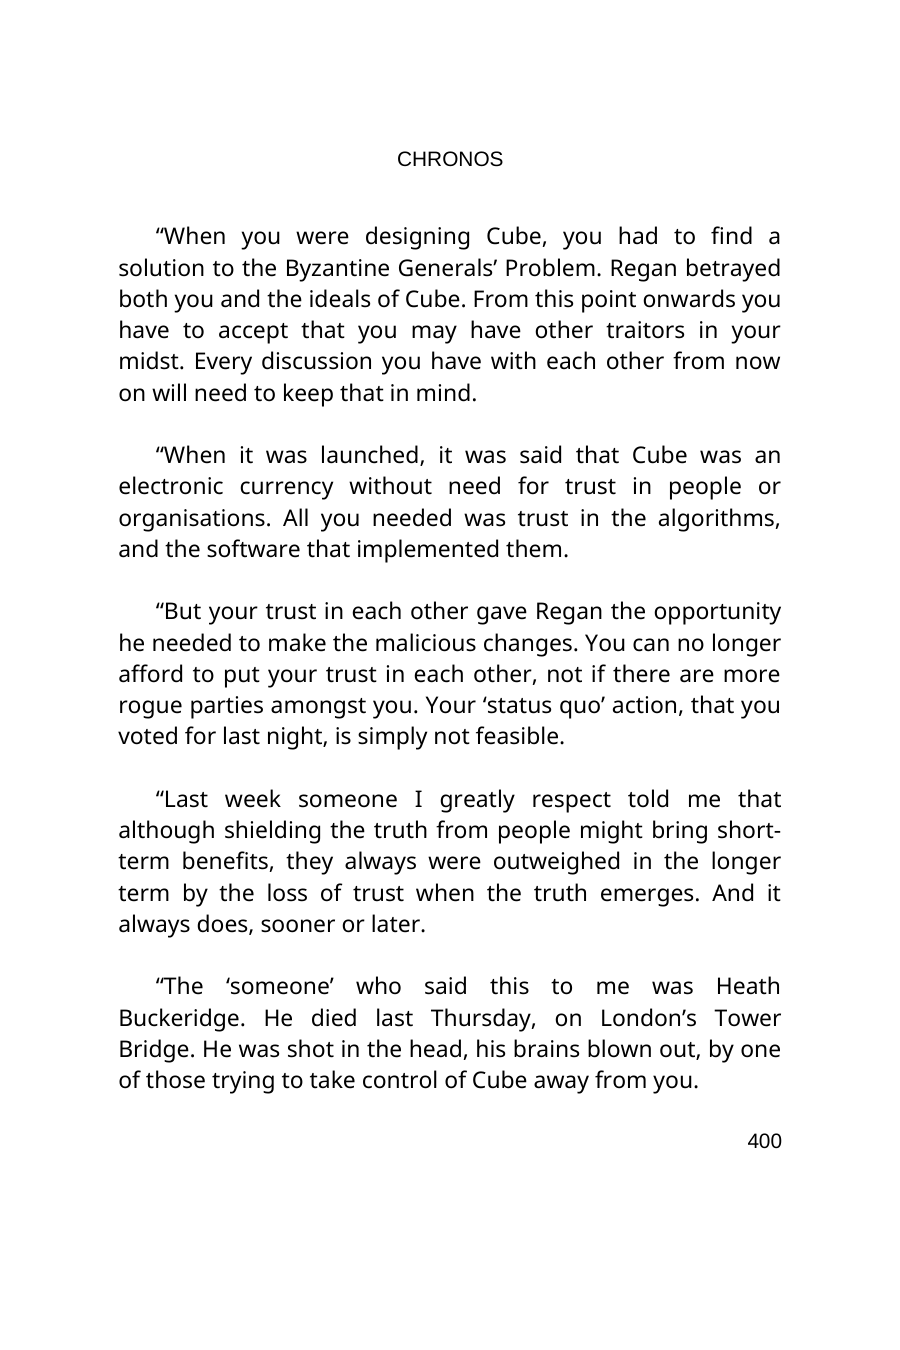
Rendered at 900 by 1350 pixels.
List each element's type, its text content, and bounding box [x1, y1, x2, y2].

text “But your trust in each other gave Regan the opportunity he needed to make the malicious changes. You can no longer afford to put your trust in each other, not if there are more rogue parties amongst you. Your ‘status quo’ action, that you voted for last night, is simply not feasible. [118, 595, 782, 751]
text “When it was launched, it was said that Cube was an electronic currency without need for trust in people or organisations. All you needed was trust in the algorithms, and the software that implemented them. [118, 439, 782, 564]
text “Last week someone I greatly respect told me that although shielding the truth from people might bring short-term benefits, they always were outweighed in the longer term by the loss of trust when the truth emerges. And it always does, sooner or later. [118, 783, 782, 939]
text “The ‘someone’ who said this to me was Heath Buckeridge. He died last Thursday, on London’s Tower Bridge. He was shot in the head, his brains blown out, by one of those trying to take control of Cube away from you. [118, 970, 782, 1095]
text “When you were designing Cube, you had to find a solution to the Byzantine Generals’ Problem. Regan betrayed both you and the ideals of Cube. From this point onwards you have to accept that you may have other traitors in your midst. Every discussion you have with each other from now on will need to keep that in mind. [118, 220, 782, 408]
